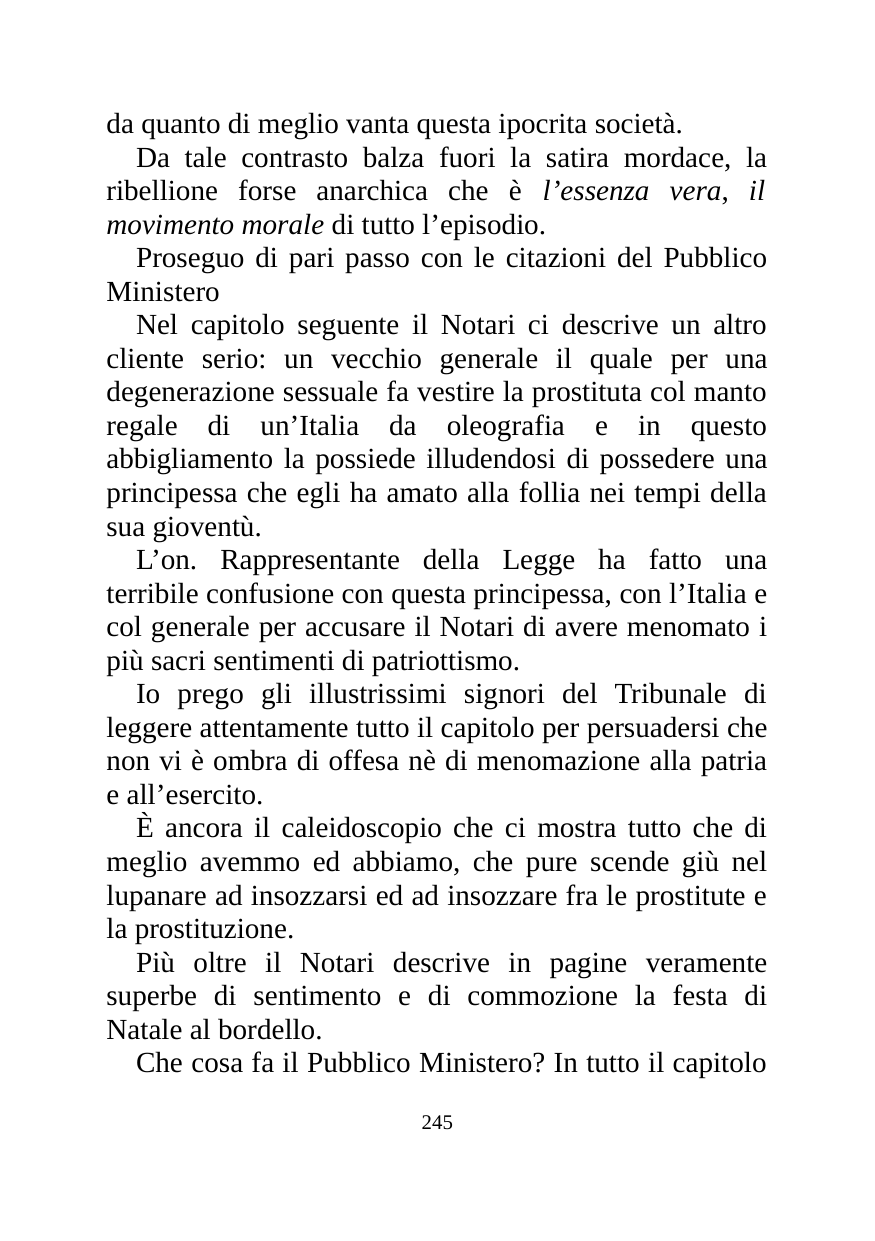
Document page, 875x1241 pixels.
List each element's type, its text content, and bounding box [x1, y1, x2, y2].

text Nel capitolo seguente il Notari ci descrive un altro cliente serio: un vecchio generale il quale per una degenerazione sessuale fa vestire la prostituta col manto regale di un’Italia da oleografia e in questo abbigliamento la possiede illudendosi di possedere una principessa che egli ha amato alla follia nei tempi della sua gioventù. [106, 307, 768, 542]
text Che cosa fa il Pubblico Ministero? In tutto il capitolo [106, 1045, 768, 1079]
text Più oltre il Notari descrive in pagine veramente superbe di sentimento e di commozione la festa di Natale al bordello. [106, 945, 768, 1045]
text Proseguo di pari passo con le citazioni del Pubblico Ministero [106, 240, 768, 307]
text da quanto di meglio vanta questa ipocrita società. [106, 106, 768, 140]
text L’on. Rappresentante della Legge ha fatto una terribile confusione con questa principessa, con l’Italia e col generale per accusare il Notari di avere menomato i più sacri sentimenti di patriottismo. [106, 542, 768, 676]
text Da tale contrasto balza fuori la satira mordace, la ribellione forse anarchica che è l’essenza vera, il movimento morale di tutto l’episodio. [106, 140, 768, 240]
text È ancora il caleidoscopio che ci mostra tutto che di meglio avemmo ed abbiamo, che pure scende giù nel lupanare ad insozzarsi ed ad insozzare fra le prostitute e la prostituzione. [106, 811, 768, 945]
text Io prego gli illustrissimi signori del Tribunale di leggere attentamente tutto il capitolo per persuadersi che non vi è ombra di offesa nè di menomazione alla patria e all’esercito. [106, 676, 768, 811]
